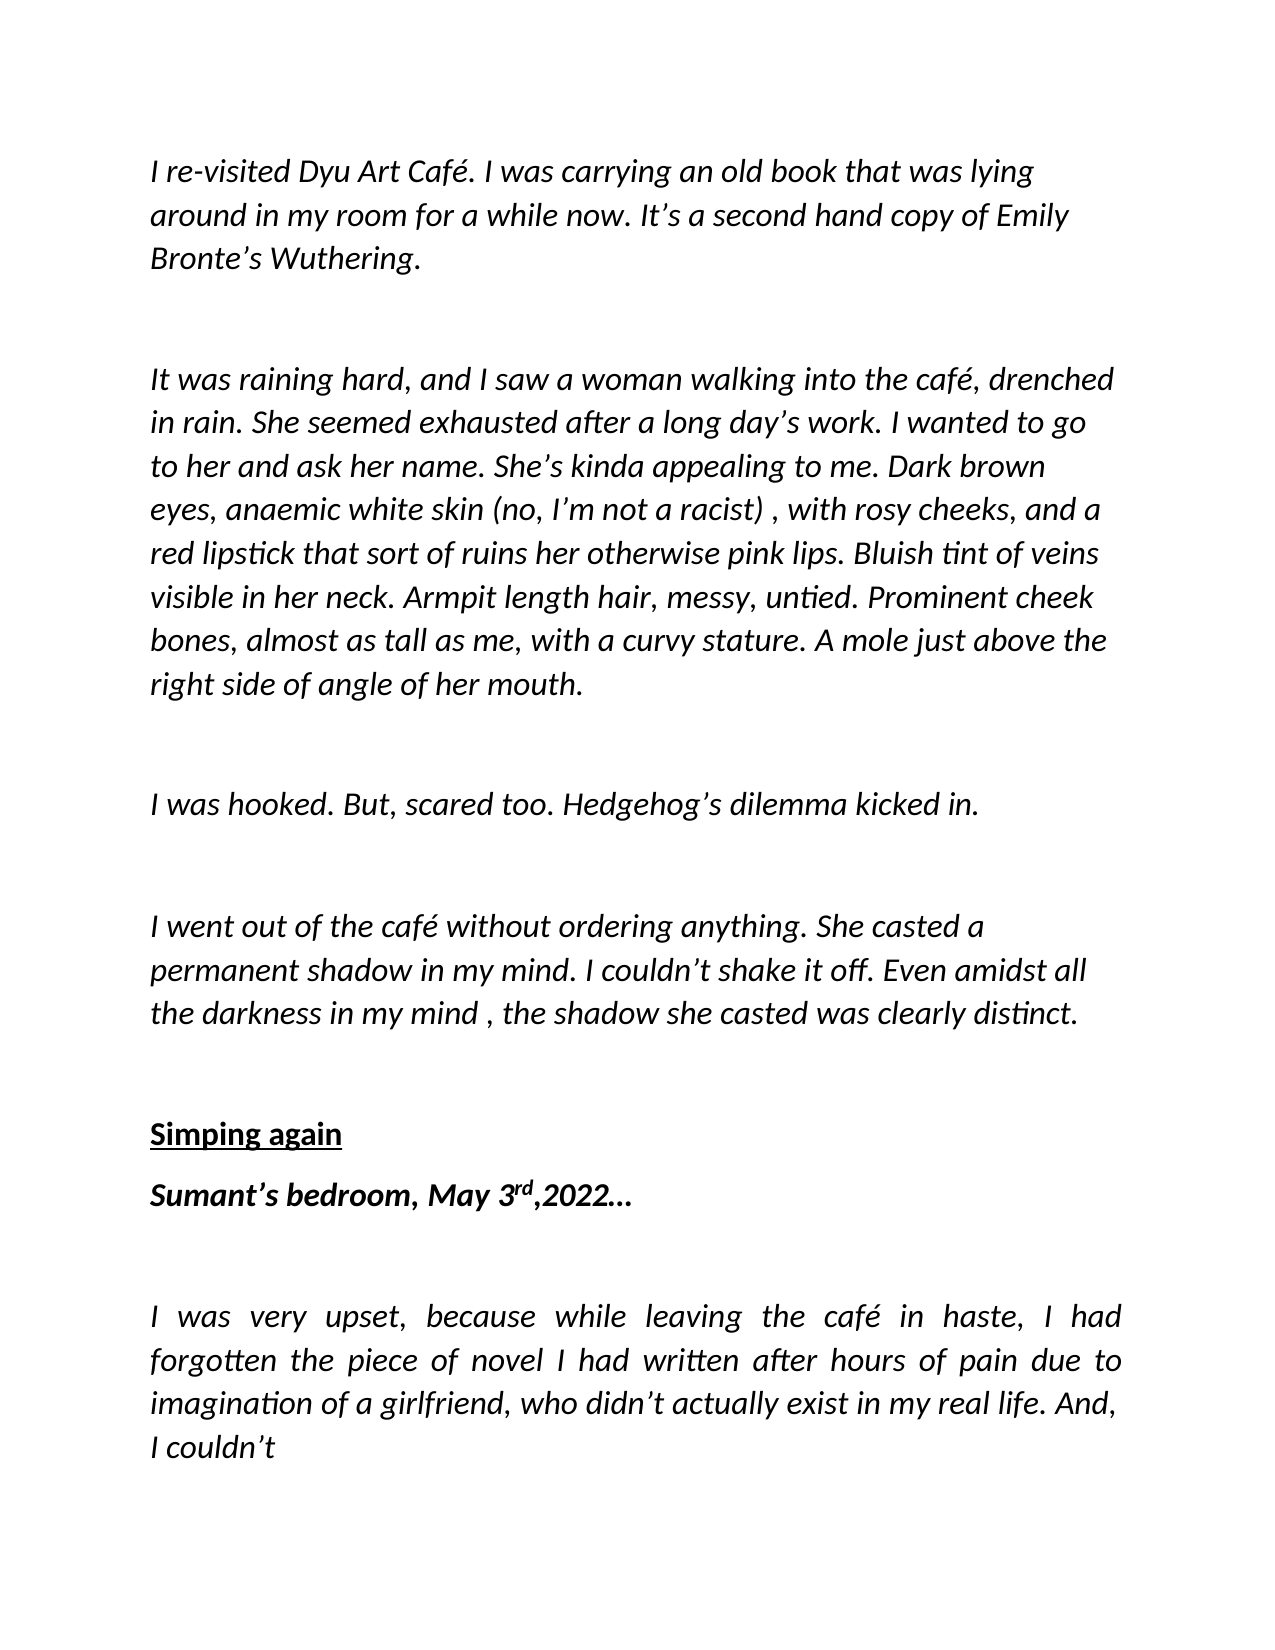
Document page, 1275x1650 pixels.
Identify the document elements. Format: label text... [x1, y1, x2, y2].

subtitle Sumant’s bedroom, May 3rd,2022… [150, 1173, 1162, 1214]
text I was very upset, because while leaving the café in haste, I had forgotten the piece of novel I had written after hours of pain due to imagination of a girlfriend, who didn’t actually exist in my real life. And, I couldn’t [150, 1295, 1122, 1466]
text visible in her neck. Armpit length hair, messy, untied. Prominent cheek bones, almost as tall as me, with a curvy stature. A mole just above the right side of angle of her mouth. [150, 576, 1162, 703]
text permanent shadow in my mind. I couldn’t shake it off. Even amidst all the darkness in my mind , the shadow she casted was clearly distinct. [150, 949, 1110, 1033]
text I re-visited Dyu Art Café. I was carrying an old book that was lying around in my room for a while now. It’s a second hand copy of Emily Bronte’s Wuthering. [150, 150, 1120, 278]
text I was hooked. But, scared too. Hedgehog’s dilemma kicked in. [150, 783, 1162, 824]
text It was raining hard, and I saw a woman walking into the café, drenched in rain. She seemed exhausted after a long day’s work. I wanted to go to her and ask her name. She’s kinda appealing to me. Dark brown eyes, anaemic white skin (no, I’m not a racist) , with rosy cheeks, and a red lipstick that sort of ruins her otherwise pink lips. Bluish tint of veins [150, 358, 1120, 573]
text I went out of the café without ordering anything. She casted a [150, 905, 1162, 946]
subtitle Simping again [150, 1113, 1162, 1154]
